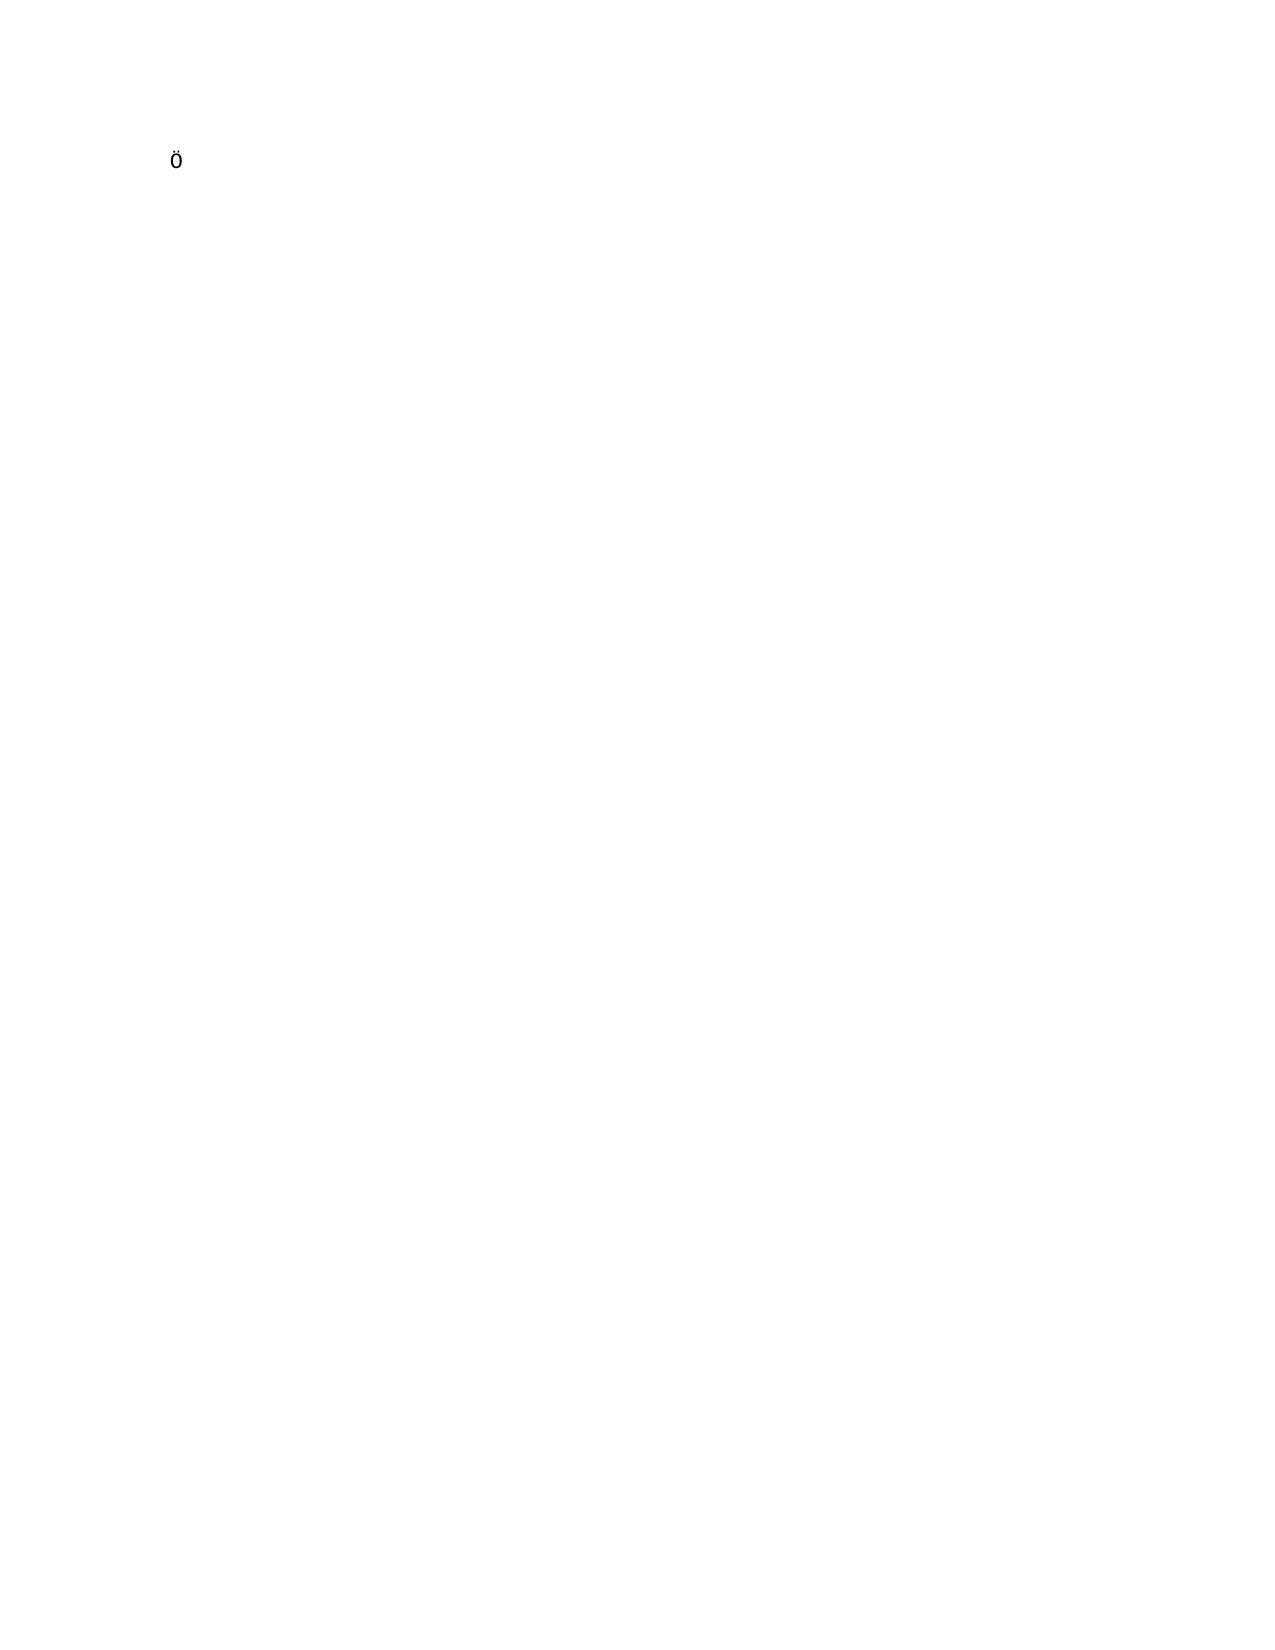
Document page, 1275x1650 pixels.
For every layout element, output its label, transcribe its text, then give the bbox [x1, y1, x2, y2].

text Ö [156, 150, 1118, 175]
